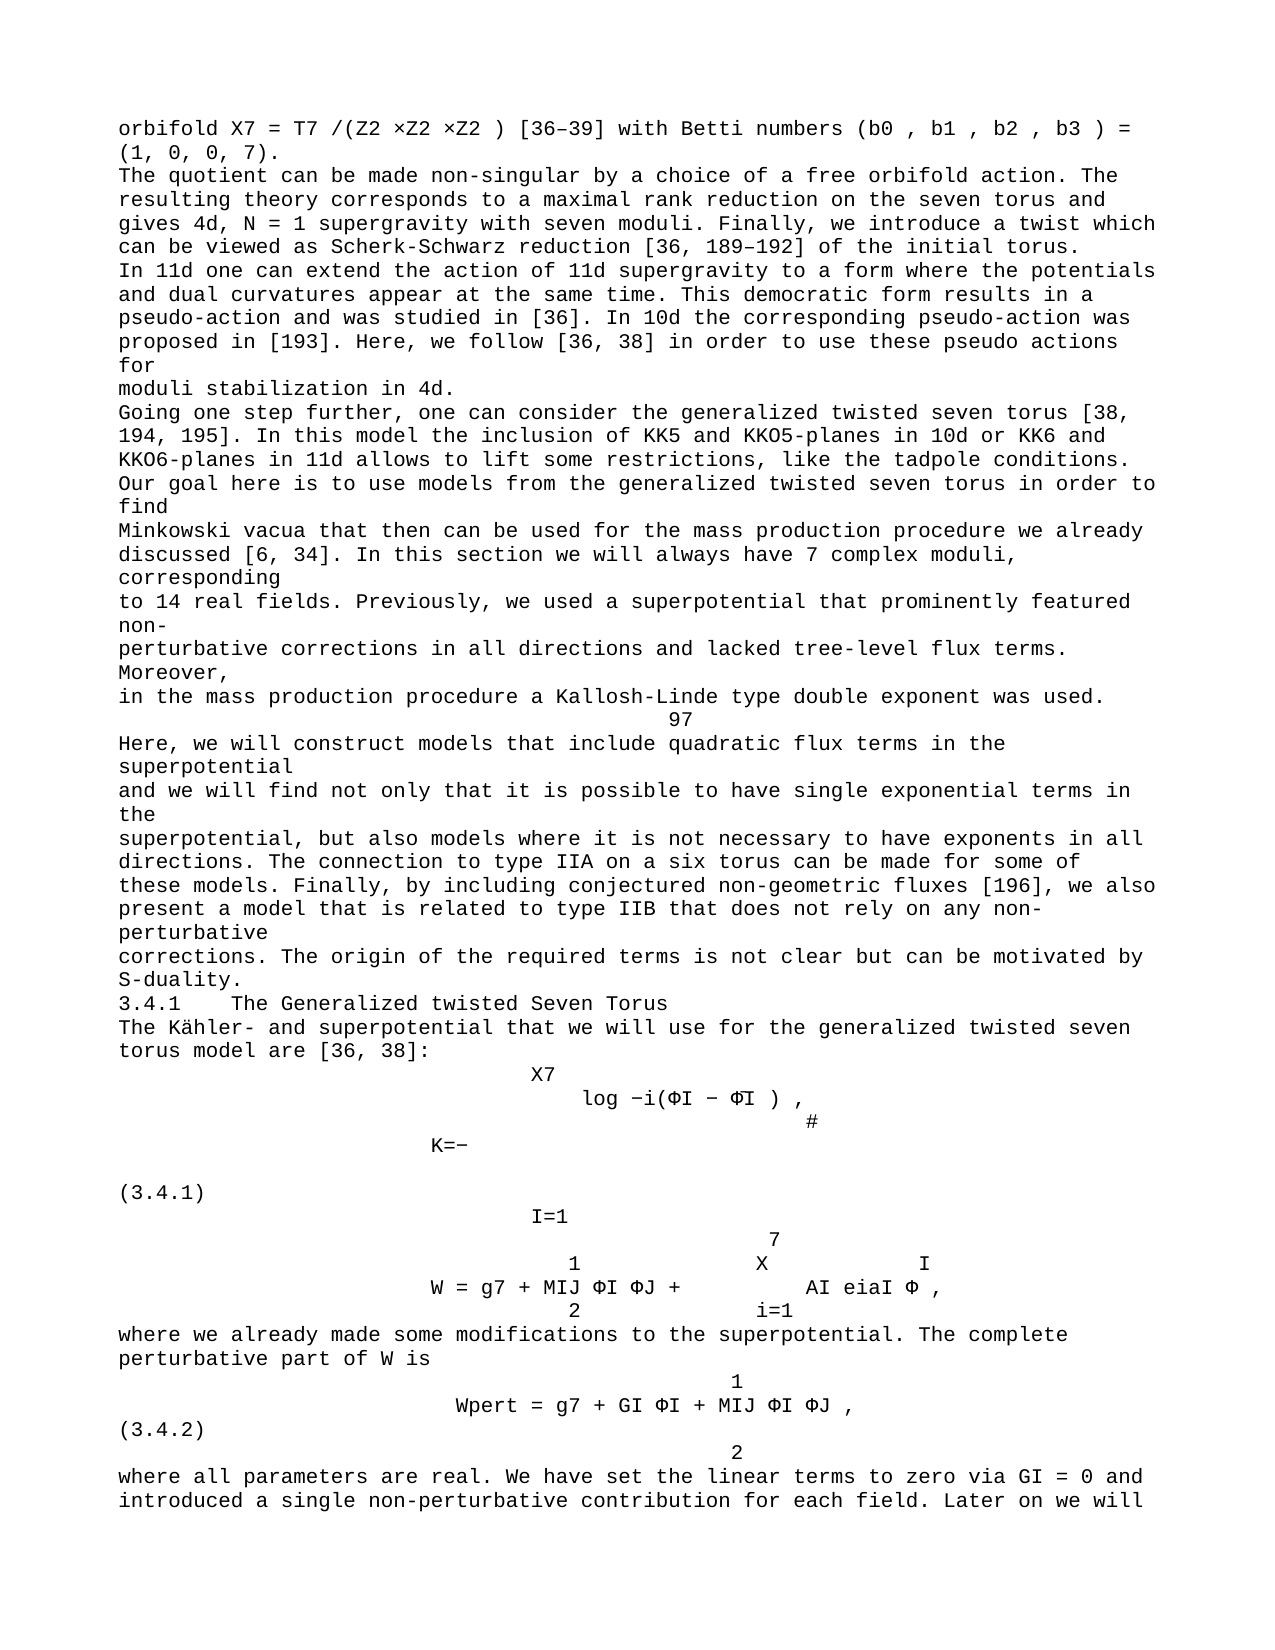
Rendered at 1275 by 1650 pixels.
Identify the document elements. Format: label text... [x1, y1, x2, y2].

text superpotential, but also models where it is not necessary to have exponents in all [118, 827, 1157, 851]
text corrections. The origin of the required terms is not clear but can be motivated by [118, 946, 1157, 969]
text perturbative part of W is [118, 1348, 1157, 1371]
text perturbative corrections in all directions and lacked tree-level flux terms. Moreover, [118, 638, 1157, 686]
text proposed in [193]. Here, we follow [36, 38] in order to use these pseudo actions for [118, 331, 1157, 378]
text (3.4.1) [118, 1158, 1157, 1206]
text present a model that is related to type IIB that does not rely on any non-perturbative [118, 898, 1157, 946]
text 3.4.1 The Generalized twisted Seven Torus [118, 993, 1157, 1017]
text KKO6-planes in 11d allows to lift some restrictions, like the tadpole conditions. [118, 449, 1157, 473]
text directions. The connection to type IIA on a six torus can be made for some of [118, 851, 1157, 875]
text 7 [118, 1229, 1157, 1253]
text K=− [118, 1135, 1157, 1158]
text discussed [6, 34]. In this section we will always have 7 complex moduli, corresponding [118, 544, 1157, 591]
text W = g7 + MIJ ΦI ΦJ + AI eiaI Φ , [118, 1277, 1157, 1300]
text In 11d one can extend the action of 11d supergravity to a form where the potentials [118, 260, 1157, 284]
text pseudo-action and was studied in [36]. In 10d the corresponding pseudo-action was [118, 307, 1157, 331]
text can be viewed as Scherk-Schwarz reduction [36, 189–192] of the initial torus. [118, 236, 1157, 260]
text # [118, 1111, 1157, 1135]
text Wpert = g7 + GI ΦI + MIJ ΦI ΦJ , (3.4.2) [118, 1395, 1157, 1442]
text I=1 [118, 1206, 1157, 1229]
text log −i(ΦI − Φ̄I ) , [118, 1088, 1157, 1111]
text where all parameters are real. We have set the linear terms to zero via GI = 0 and [118, 1466, 1157, 1489]
text moduli stabilization in 4d. [118, 378, 1157, 402]
text introduced a single non-perturbative contribution for each field. Later on we will [118, 1489, 1157, 1513]
text 97 [118, 709, 1157, 733]
text these models. Finally, by including conjectured non-geometric fluxes [196], we also [118, 875, 1157, 898]
text 194, 195]. In this model the inclusion of KK5 and KKO5-planes in 10d or KK6 and [118, 426, 1157, 449]
text gives 4d, N = 1 supergravity with seven moduli. Finally, we introduce a twist which [118, 213, 1157, 236]
text 2 i=1 [118, 1300, 1157, 1324]
text The quotient can be made non-singular by a choice of a free orbifold action. The [118, 165, 1157, 189]
text Going one step further, one can consider the generalized twisted seven torus [38, [118, 402, 1157, 426]
text and we will find not only that it is possible to have single exponential terms in the [118, 780, 1157, 827]
text Our goal here is to use models from the generalized twisted seven torus in order to find [118, 473, 1157, 520]
text torus model are [36, 38]: [118, 1040, 1157, 1064]
text Here, we will construct models that include quadratic flux terms in the superpotential [118, 733, 1157, 780]
text to 14 real fields. Previously, we used a superpotential that prominently featured non- [118, 591, 1157, 638]
text Minkowski vacua that then can be used for the mass production procedure we already [118, 520, 1157, 544]
text resulting theory corresponds to a maximal rank reduction on the seven torus and [118, 189, 1157, 213]
text The Kähler- and superpotential that we will use for the generalized twisted seven [118, 1017, 1157, 1040]
text where we already made some modifications to the superpotential. The complete [118, 1324, 1157, 1348]
text 1 [118, 1371, 1157, 1395]
text 1 X I [118, 1253, 1157, 1277]
text and dual curvatures appear at the same time. This democratic form results in a [118, 284, 1157, 307]
text orbifold X7 = T7 /(Z2 ×Z2 ×Z2 ) [36–39] with Betti numbers (b0 , b1 , b2 , b3 ) = (1, 0, 0, 7). [118, 118, 1157, 165]
text in the mass production procedure a Kallosh-Linde type double exponent was used. [118, 686, 1157, 709]
text 2 [118, 1442, 1157, 1466]
text X7 [118, 1064, 1157, 1088]
text S-duality. [118, 969, 1157, 993]
